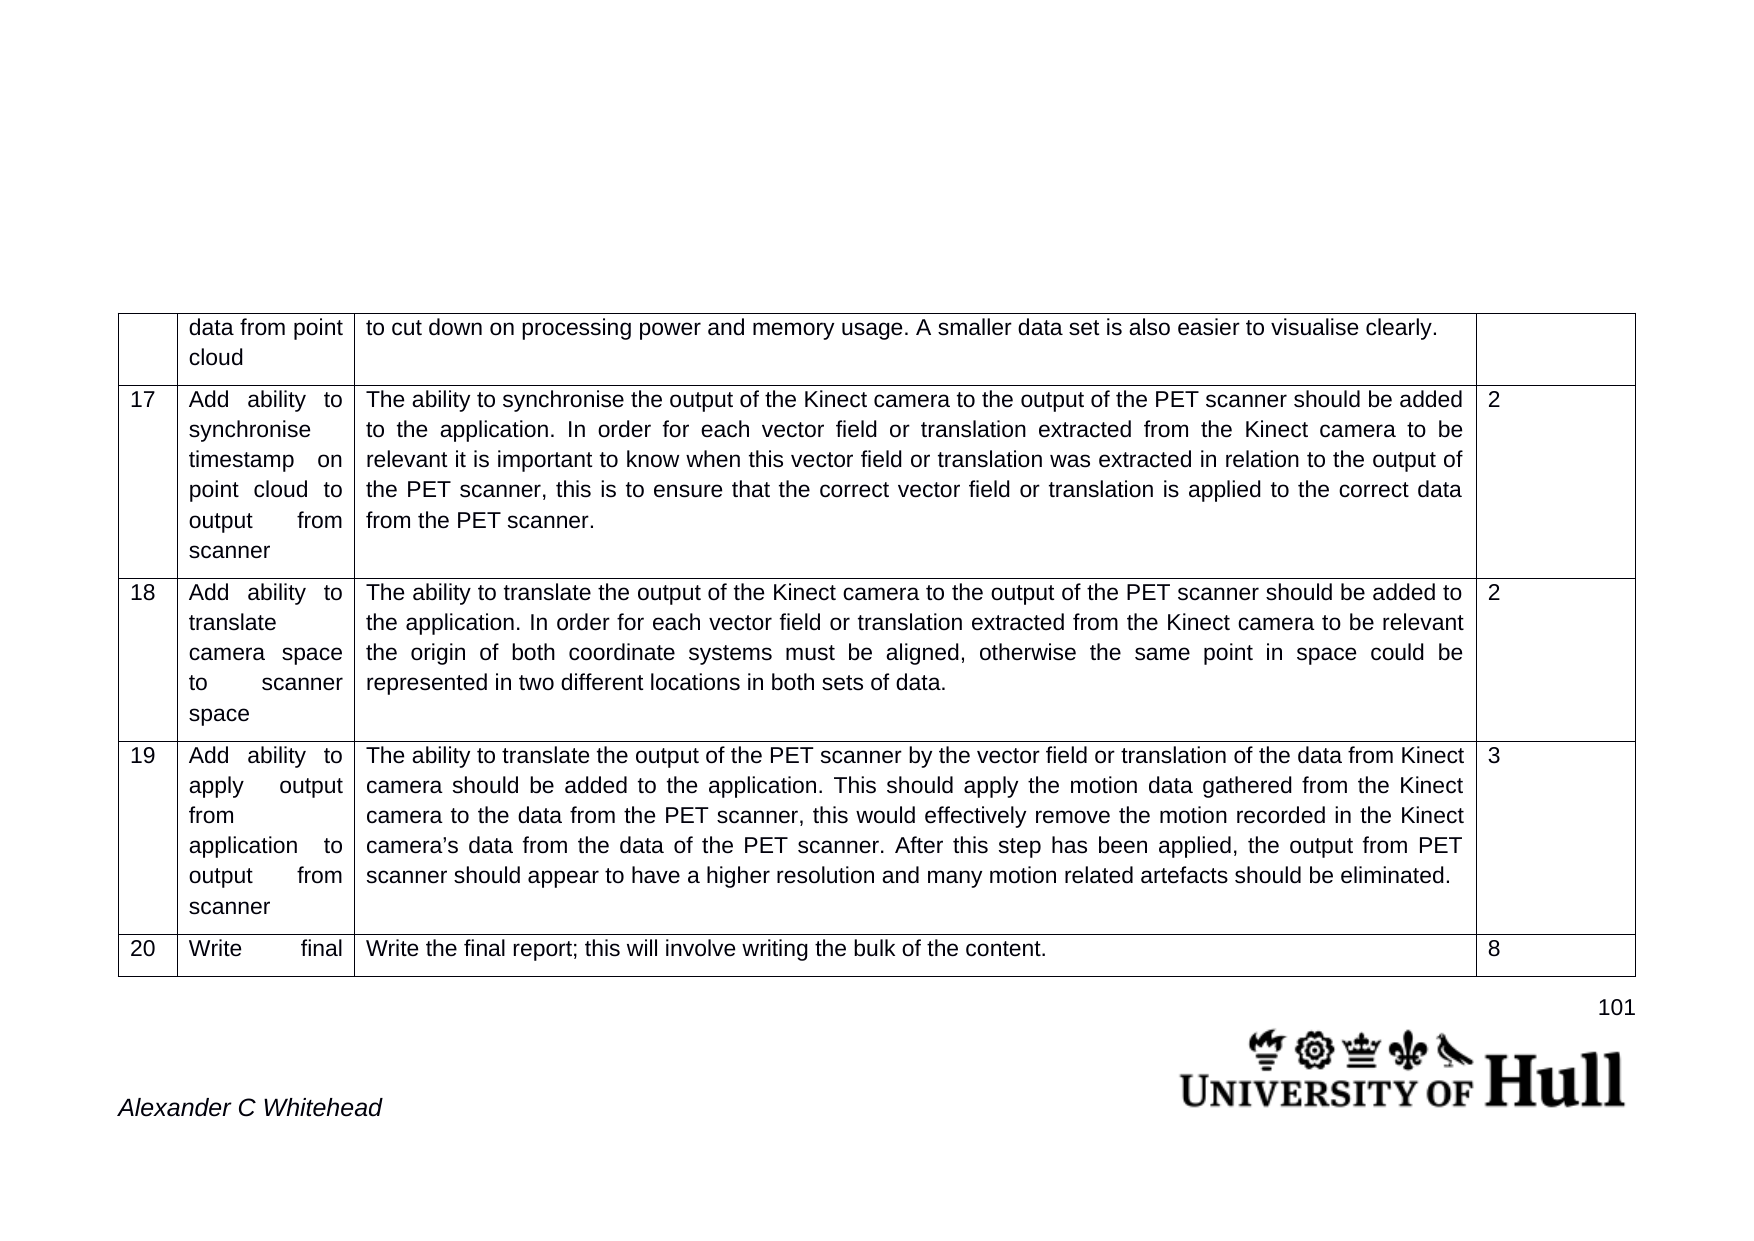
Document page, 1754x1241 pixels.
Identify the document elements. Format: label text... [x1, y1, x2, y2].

table_cell The ability to translate the output of the PET scanner by the vector field or translation of the data from Kinect camera should be added to the application. This should apply the motion data gathered from the Kinect camera to the data from the PET scanner, this would effectively remove the motion recorded in the Kinect camera’s data from the data of the PET scanner. After this step has been applied, the output from PET scanner should appear to have a higher resolution and many motion related artefacts should be eliminated. [355, 742, 1476, 933]
table_cell 18 [119, 579, 177, 741]
table_cell data from point cloud [178, 314, 354, 385]
table_cell 19 [119, 742, 177, 933]
table_cell 8 [1477, 935, 1635, 976]
table_cell The ability to synchronise the output of the Kinect camera to the output of the PET scanner should be added to the application. In order for each vector field or translation extracted from the Kinect camera to be relevant it is important to know when this vector field or translation was extracted in relation to the output of the PET scanner, this is to ensure that the correct vector field or translation is applied to the correct data from the PET scanner. [355, 386, 1476, 578]
table_cell 17 [119, 386, 177, 578]
table_cell 3 [1477, 742, 1635, 933]
table_cell 2 [1477, 579, 1635, 741]
table_cell to cut down on processing power and memory usage. A smaller data set is also easier to visualise clearly. [355, 314, 1476, 385]
table_cell Add ability to apply output from application to output from scanner [178, 742, 354, 933]
table_cell Add ability to synchronise timestamp on point cloud to output from scanner [178, 386, 354, 578]
table_cell Write the final report; this will involve writing the bulk of the content. [355, 935, 1476, 976]
table_cell 2 [1477, 386, 1635, 578]
table_cell 20 [119, 935, 177, 976]
table_cell [119, 314, 177, 385]
picture [1173, 1020, 1634, 1117]
table_cell Add ability to translate camera space to scanner space [178, 579, 354, 741]
table_cell [1477, 314, 1635, 385]
table_cell Write final [178, 935, 354, 976]
table_cell The ability to translate the output of the Kinect camera to the output of the PET scanner should be added to the application. In order for each vector field or translation extracted from the Kinect camera to be relevant the origin of both coordinate systems must be aligned, otherwise the same point in space could be represented in two different locations in both sets of data. [355, 579, 1476, 741]
